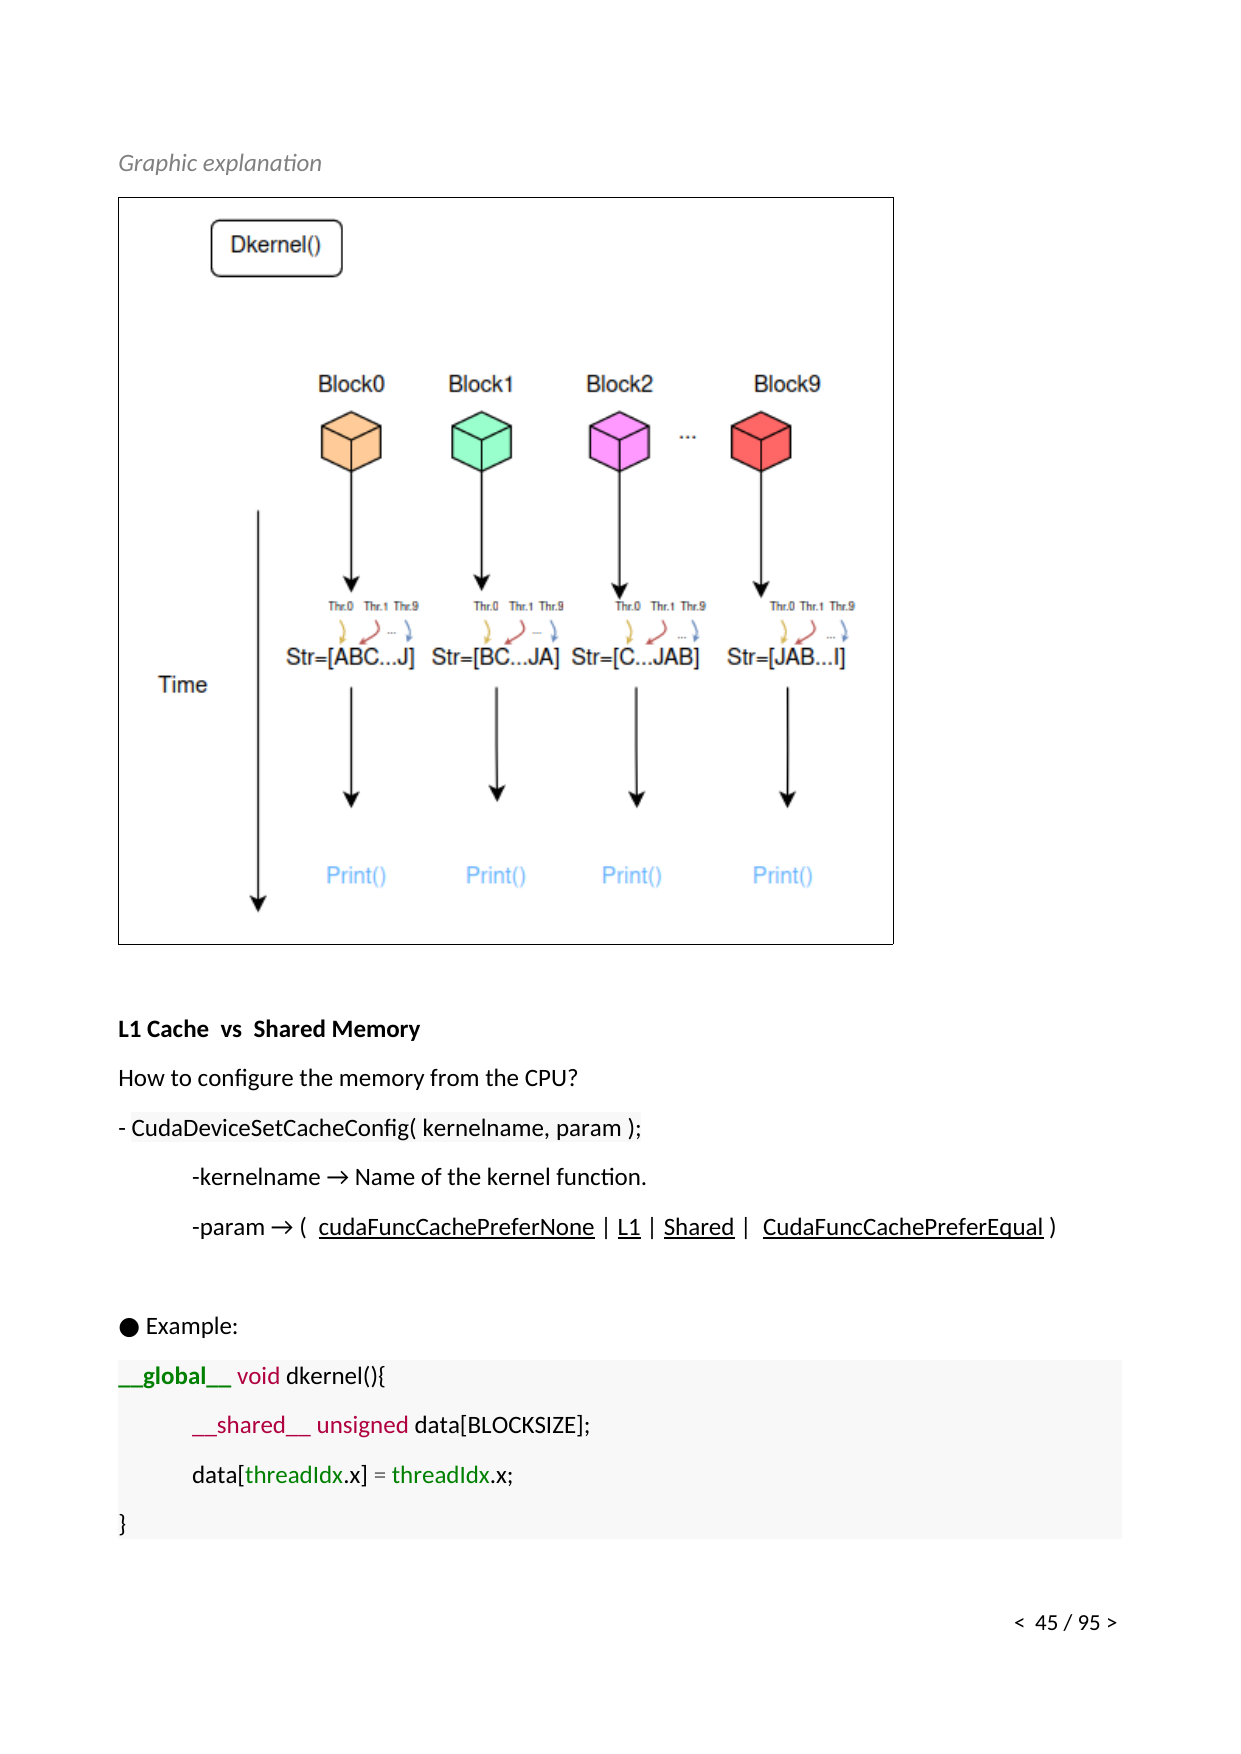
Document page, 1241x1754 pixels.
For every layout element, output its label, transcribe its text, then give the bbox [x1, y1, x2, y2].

text L1 Cache vs Shared Memory [118, 1013, 1122, 1043]
text -kernelname → Name of the kernel function. [118, 1161, 1122, 1192]
text Graphic explanation [118, 148, 1122, 178]
text ● Example: [118, 1310, 1122, 1341]
picture [121, 200, 890, 941]
text __global__ void dkernel(){ [118, 1360, 1122, 1390]
text data[threadIdx.x] = threadIdx.x; [118, 1459, 1122, 1489]
text -param → ( cudaFuncCachePreferNone | L1 | Shared | CudaFuncCachePreferEqual ) [118, 1211, 1122, 1242]
text __shared__ unsigned data[BLOCKSIZE]; [118, 1409, 1122, 1440]
text - CudaDeviceSetCacheConfig( kernelname, param ); [118, 1112, 1122, 1142]
text } [118, 1508, 1122, 1539]
text How to configure the memory from the CPU? [118, 1062, 1122, 1093]
